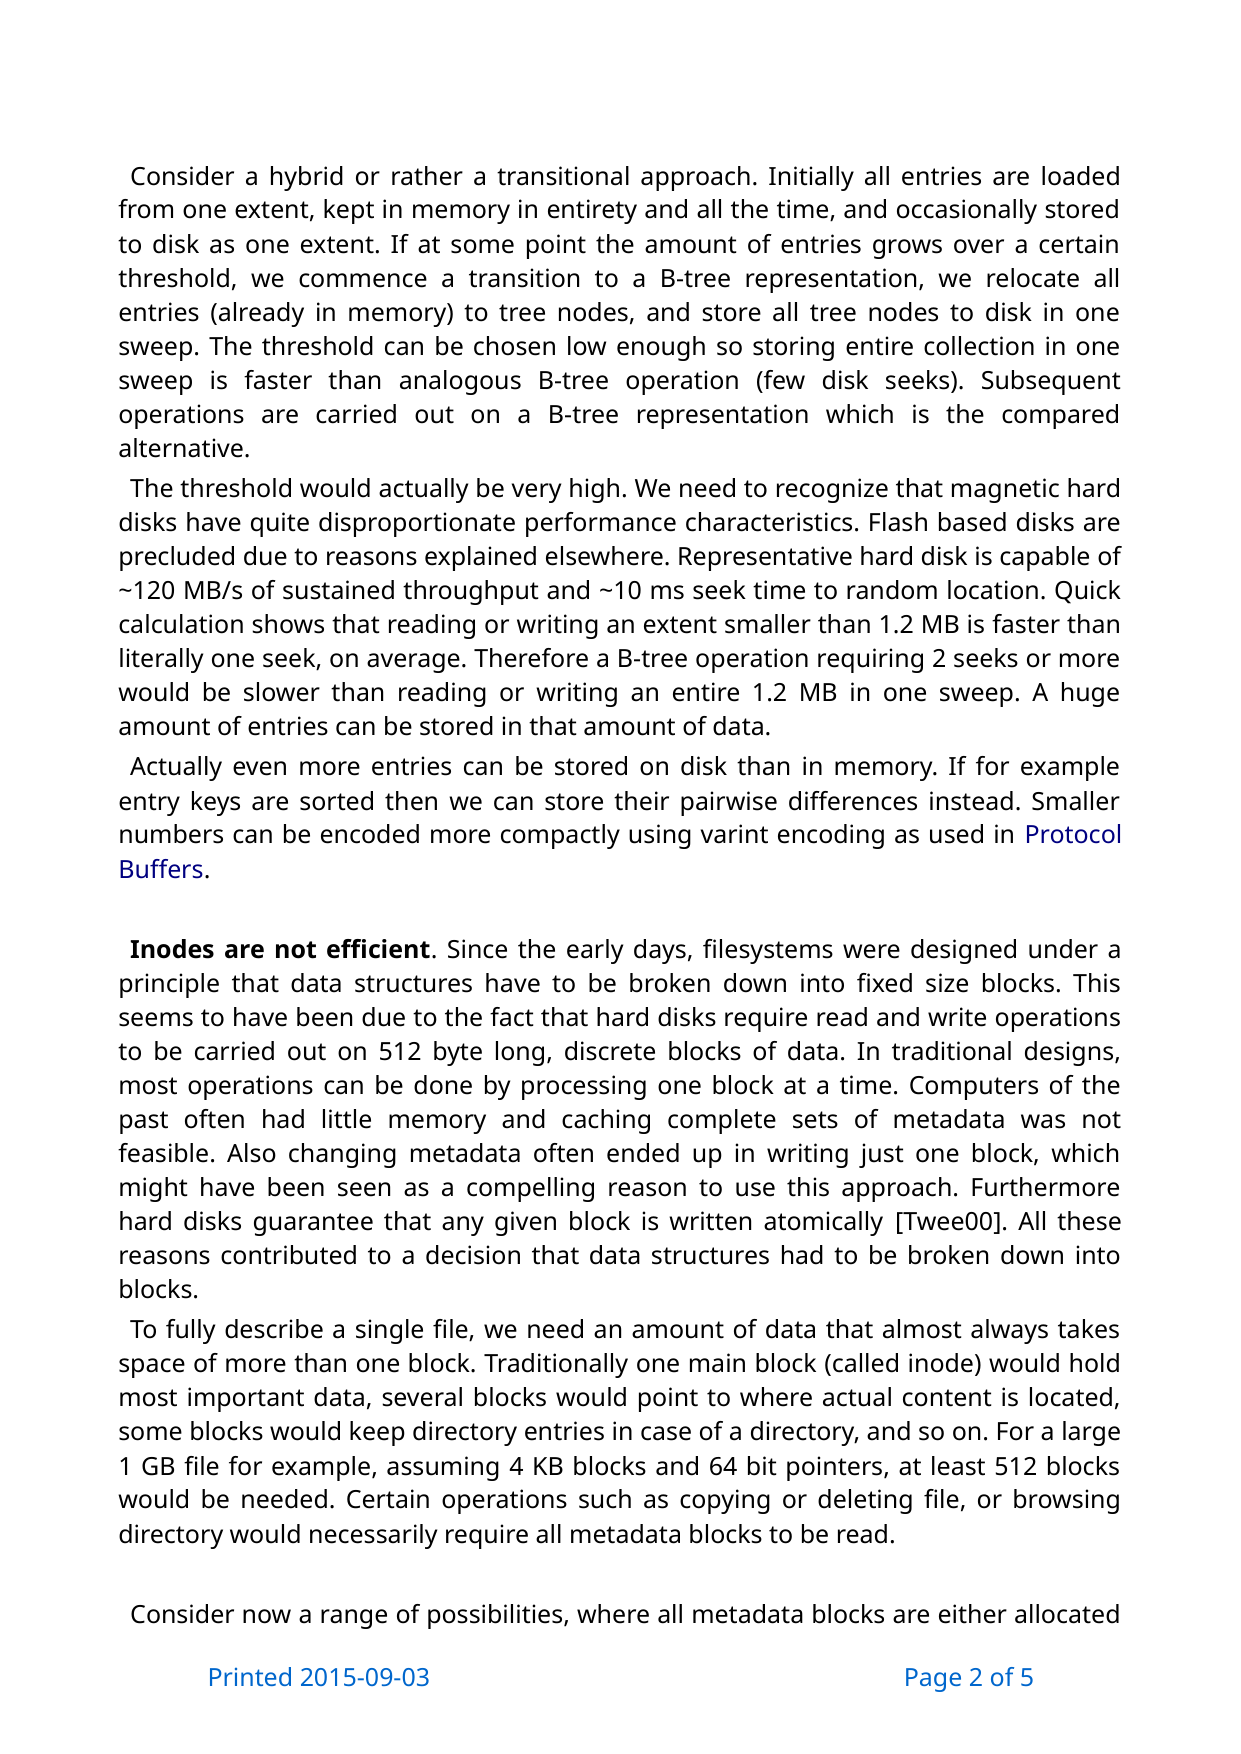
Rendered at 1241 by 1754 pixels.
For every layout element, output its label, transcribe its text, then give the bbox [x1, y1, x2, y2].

text To fully describe a single file, we need an amount of data that almost always takes space of more than one block. Traditionally one main block (called inode) would hold most important data, several blocks would point to where actual content is located, some blocks would keep directory entries in case of a directory, and so on. For a large 1 GB file for example, assuming 4 KB blocks and 64 bit pointers, at least 512 blocks would be needed. Certain operations such as copying or deleting file, or browsing directory would necessarily require all metadata blocks to be read. [118, 1312, 1122, 1550]
text Actually even more entries can be stored on disk than in memory. If for example entry keys are sorted then we can store their pairwise differences instead. Smaller numbers can be encoded more compactly using varint encoding as used in Protocol Buffers. [118, 749, 1122, 885]
text The threshold would actually be very high. We need to recognize that magnetic hard disks have quite disproportionate performance characteristics. Flash based disks are precluded due to reasons explained elsewhere. Representative hard disk is capable of ~120 MB/s of sustained throughput and ~10 ms seek time to random location. Quick calculation shows that reading or writing an extent smaller than 1.2 MB is faster than literally one seek, on average. Therefore a B-tree operation requiring 2 seeks or more would be slower than reading or writing an entire 1.2 MB in one sweep. A huge amount of entries can be stored in that amount of data. [118, 471, 1122, 743]
text Consider a hybrid or rather a transitional approach. Initially all entries are loaded from one extent, kept in memory in entirety and all the time, and occasionally stored to disk as one extent. If at some point the amount of entries grows over a certain threshold, we commence a transition to a B-tree representation, we relocate all entries (already in memory) to tree nodes, and store all tree nodes to disk in one sweep. The threshold can be chosen low enough so storing entire collection in one sweep is faster than analogous B-tree operation (few disk seeks). Subsequent operations are carried out on a B-tree representation which is the compared alternative. [118, 158, 1122, 465]
text Consider now a range of possibilities, where all metadata blocks are either allocated [118, 1596, 1122, 1630]
text Inodes are not efficient. Since the early days, filesystems were designed under a principle that data structures have to be broken down into fixed size blocks. This seems to have been due to the fact that hard disks require read and write operations to be carried out on 512 byte long, discrete blocks of data. In traditional designs, most operations can be done by processing one block at a time. Computers of the past often had little memory and caching complete sets of metadata was not feasible. Also changing metadata often ended up in writing just one block, which might have been seen as a compelling reason to use this approach. Furthermore hard disks guarantee that any given block is written atomically [Twee00]. All these reasons contributed to a decision that data structures had to be broken down into blocks. [118, 931, 1122, 1306]
